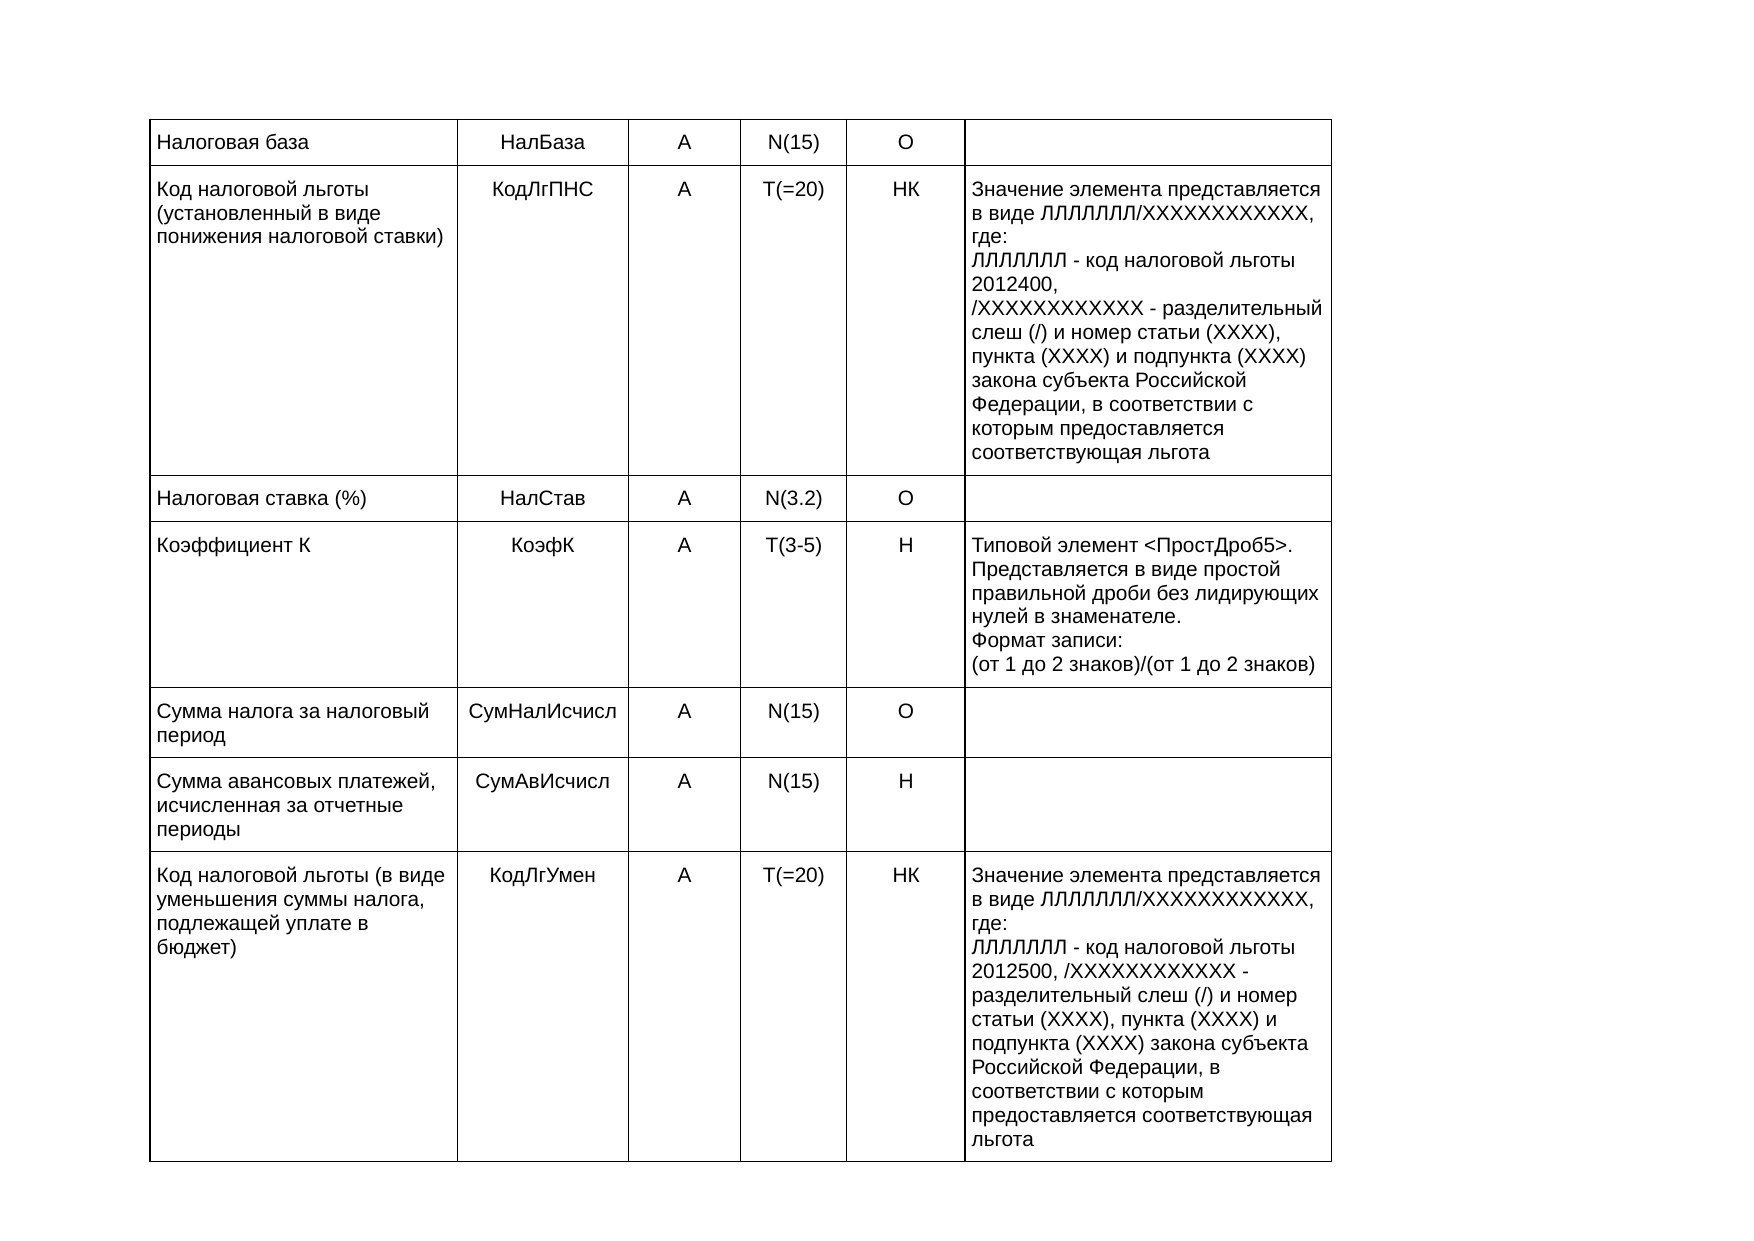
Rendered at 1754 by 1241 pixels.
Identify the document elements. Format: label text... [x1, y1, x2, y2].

table_cell T(3-5) [741, 522, 846, 687]
table_cell А [629, 522, 740, 687]
table_cell Код налоговой льготы (в виде уменьшения суммы налога, подлежащей уплате в бюджет) [151, 852, 457, 1161]
table_cell N(15) [741, 758, 846, 851]
table_cell СумНалИсчисл [458, 688, 628, 757]
table_cell N(3.2) [741, 476, 846, 521]
table_cell КодЛгПНС [458, 166, 628, 474]
table_cell [966, 688, 1331, 757]
table_cell Код налоговой льготы (установленный в виде понижения налоговой ставки) [151, 166, 457, 474]
table_cell НалБаза [458, 120, 628, 165]
table_cell НалСтав [458, 476, 628, 521]
table_cell НК [847, 166, 964, 474]
table_cell Налоговая база [151, 120, 457, 165]
table_cell Типовой элемент <ПростДроб5>. Представляется в виде простой правильной дроби без лидирующих нулей в знаменателе. Формат записи: (от 1 до 2 знаков)/(от 1 до 2 знаков) [966, 522, 1331, 687]
table_cell T(=20) [741, 166, 846, 474]
table_cell СумАвИсчисл [458, 758, 628, 851]
table_cell НК [847, 852, 964, 1161]
table_cell О [847, 688, 964, 757]
table_cell Сумма налога за налоговый период [151, 688, 457, 757]
table_cell Сумма авансовых платежей, исчисленная за отчетные периоды [151, 758, 457, 851]
table_cell T(=20) [741, 852, 846, 1161]
table_cell N(15) [741, 120, 846, 165]
table_cell N(15) [741, 688, 846, 757]
table_cell [966, 120, 1331, 165]
table_cell Значение элемента представляется в виде ЛЛЛЛЛЛЛ/XXXXXXXXXXXX, где: ЛЛЛЛЛЛЛ - код налоговой льготы 2012500, /XXXXXXXXXXXX - разделительный слеш (/) и номер статьи (XXXX), пункта (XXXX) и подпункта (XXXX) закона субъекта Российской Федерации, в соответствии с которым предоставляется соответствующая льгота [966, 852, 1331, 1161]
table_cell О [847, 476, 964, 521]
table_cell А [629, 758, 740, 851]
table_cell [966, 758, 1331, 851]
table_cell Значение элемента представляется в виде ЛЛЛЛЛЛЛ/XXXXXXXXXXXX, где: ЛЛЛЛЛЛЛ - код налоговой льготы 2012400, /XXXXXXXXXXXX - разделительный слеш (/) и номер статьи (XXXX), пункта (XXXX) и подпункта (XXXX) закона субъекта Российской Федерации, в соответствии с которым предоставляется соответствующая льгота [966, 166, 1331, 474]
table_cell КодЛгУмен [458, 852, 628, 1161]
table_cell КоэфК [458, 522, 628, 687]
table_cell А [629, 166, 740, 474]
table_cell А [629, 120, 740, 165]
table_cell Н [847, 758, 964, 851]
table_cell Коэффициент К [151, 522, 457, 687]
table_cell Н [847, 522, 964, 687]
table_cell А [629, 852, 740, 1161]
table_cell [966, 476, 1331, 521]
table_cell Налоговая ставка (%) [151, 476, 457, 521]
table_cell О [847, 120, 964, 165]
table_cell А [629, 688, 740, 757]
table_cell А [629, 476, 740, 521]
